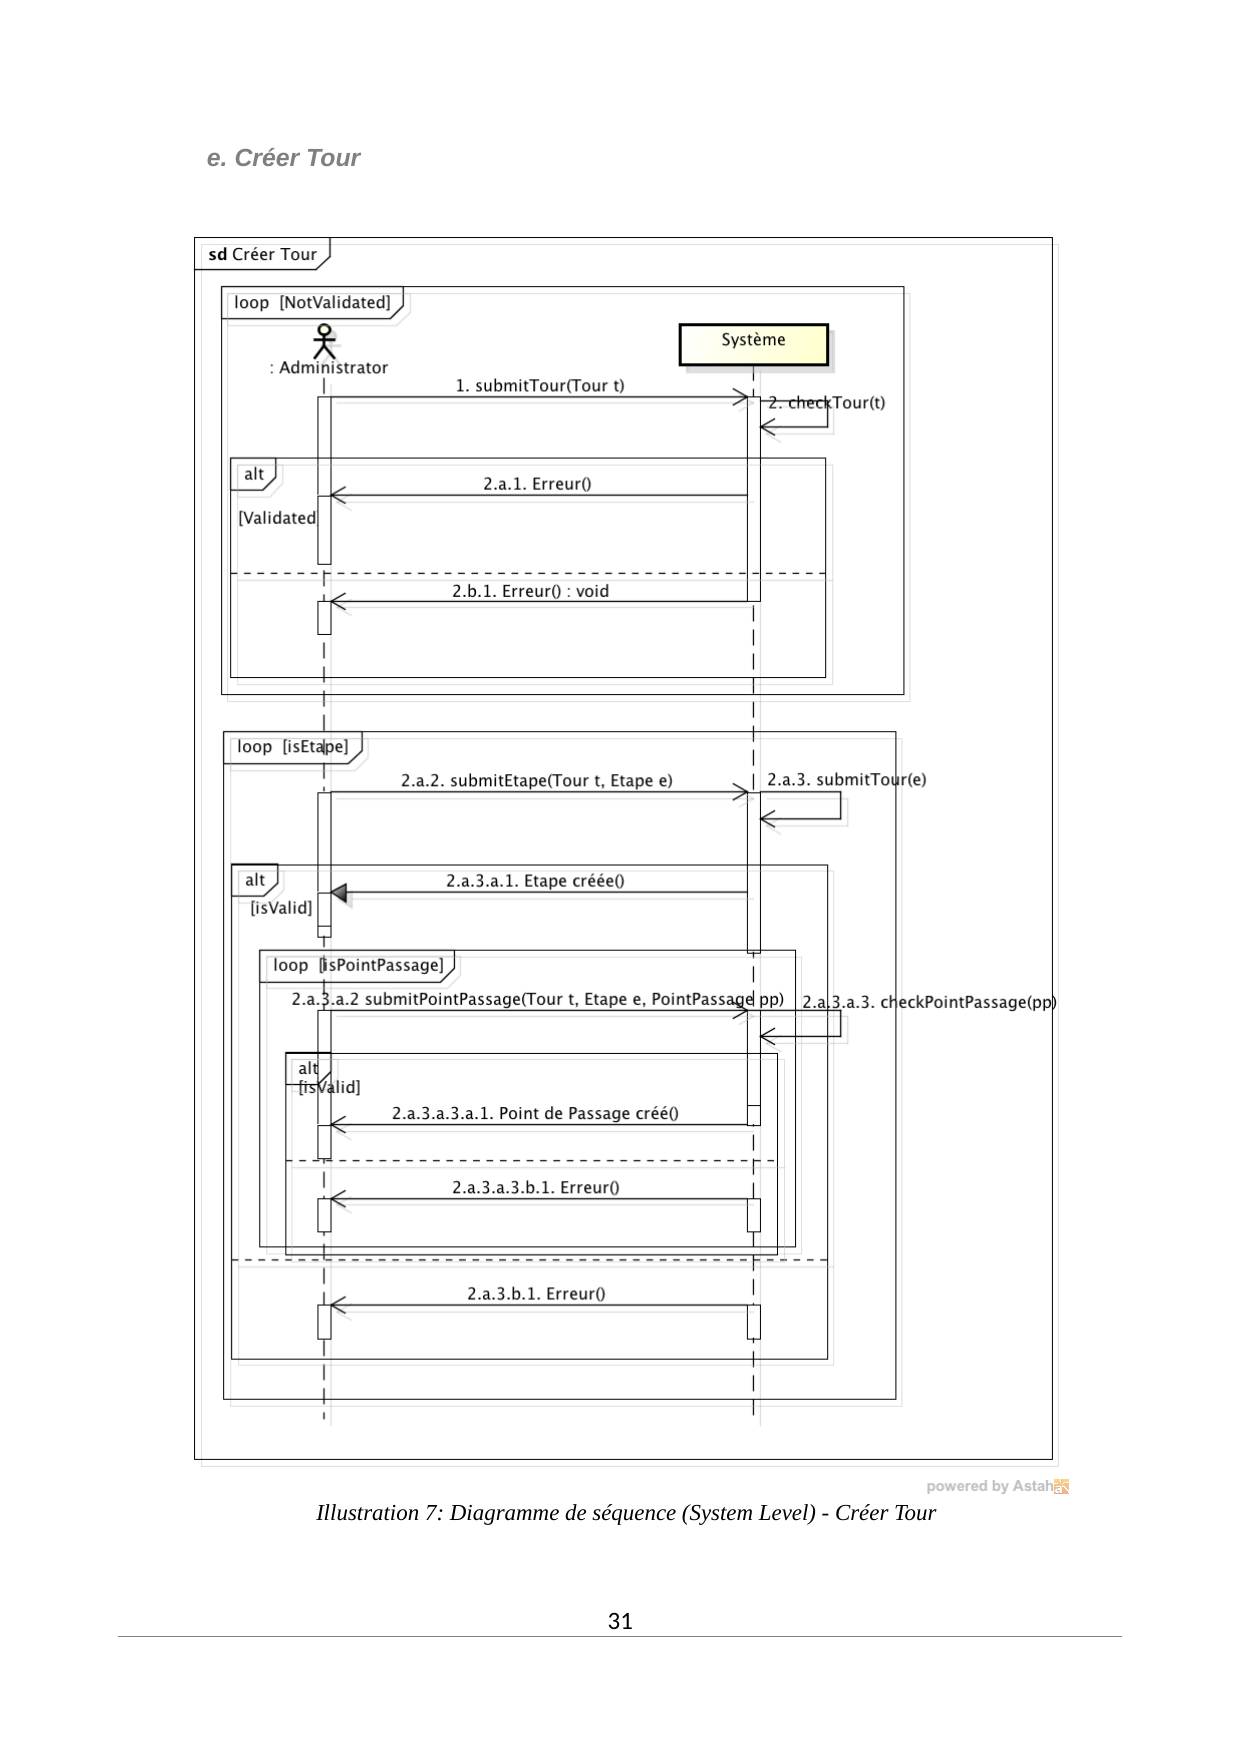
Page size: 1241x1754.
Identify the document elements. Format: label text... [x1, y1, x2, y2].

picture [182, 225, 1074, 1499]
subtitle Créer Tour [207, 143, 1122, 171]
text Illustration 7: Diagramme de séquence (System Level) - Créer Tour [182, 1499, 1073, 1525]
